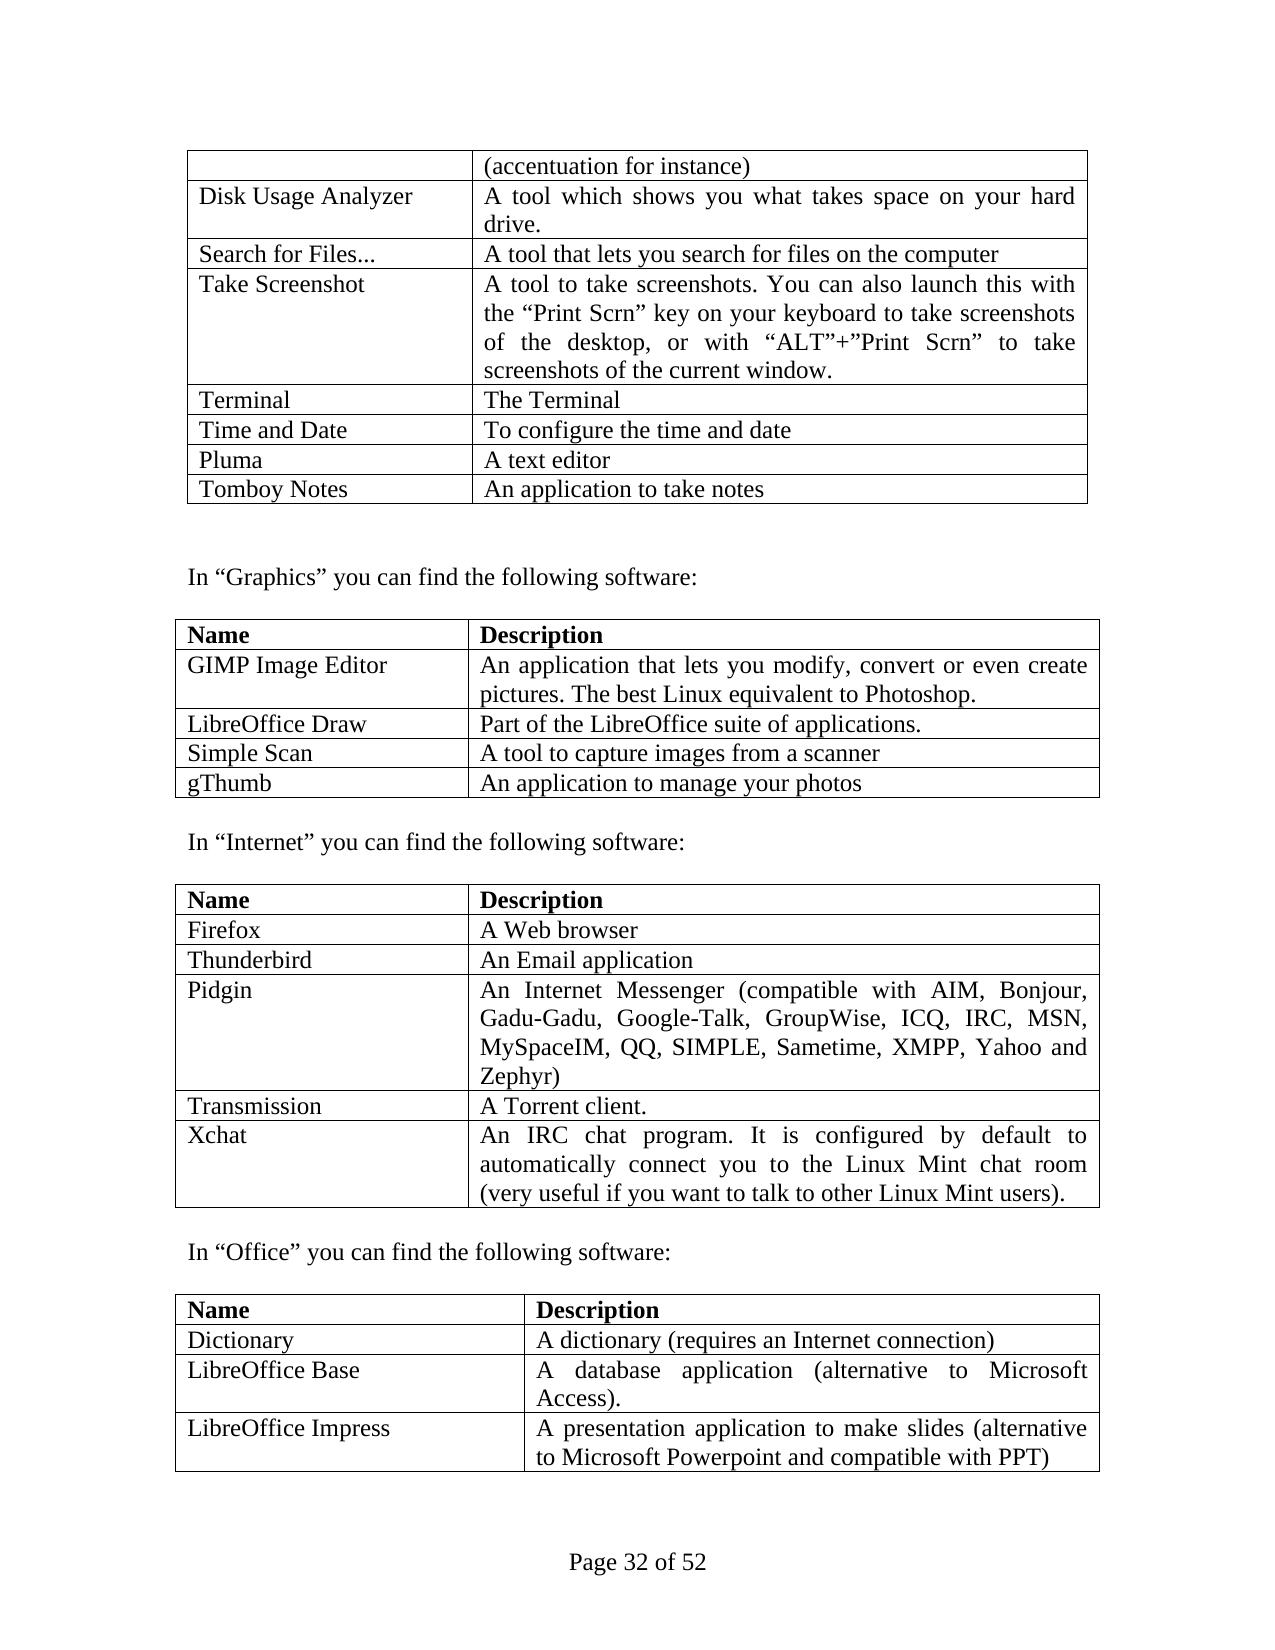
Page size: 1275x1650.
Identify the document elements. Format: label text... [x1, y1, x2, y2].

table_cell Firefox [176, 915, 468, 944]
table_cell A tool that lets you search for files on the computer [473, 239, 1087, 268]
table_header Name [176, 885, 468, 914]
table_cell Transmission [176, 1091, 468, 1119]
table_cell An Internet Messenger (compatible with AIM, Bonjour, Gadu-Gadu, Google-Talk, GroupWise, ICQ, IRC, MSN, MySpaceIM, QQ, SIMPLE, Sametime, XMPP, Yahoo and Zephyr) [469, 975, 1099, 1090]
table_cell An application that lets you modify, convert or even create pictures. The best Linux equivalent to Photoshop. [469, 650, 1099, 708]
table_header Description [525, 1295, 1099, 1324]
table_cell Dictionary [176, 1325, 524, 1354]
table_cell Thunderbird [176, 945, 468, 974]
table_header Description [469, 885, 1099, 914]
table_cell An IRC chat program. It is configured by default to automatically connect you to the Linux Mint chat room (very useful if you want to talk to other Linux Mint users). [469, 1121, 1099, 1207]
table_cell Part of the LibreOffice suite of applications. [469, 709, 1099, 737]
table_cell gThumb [176, 768, 468, 797]
table_cell A presentation application to make slides (alternative to Microsoft Powerpoint and compatible with PPT) [525, 1413, 1099, 1471]
table_cell An application to manage your photos [469, 768, 1099, 797]
table_cell Pidgin [176, 975, 468, 1090]
table_cell Pluma [188, 445, 472, 473]
table_cell An application to take notes [473, 475, 1087, 503]
table_cell A tool to take screenshots. You can also launch this with the “Print Scrn” key on your keyboard to take screenshots of the desktop, or with “ALT”+”Print Scrn” to take screenshots of the current window. [473, 269, 1087, 384]
table_cell Simple Scan [176, 739, 468, 767]
table_cell GIMP Image Editor [176, 650, 468, 708]
table_header Name [176, 620, 468, 649]
table_cell LibreOffice Base [176, 1355, 524, 1412]
table_header Description [469, 620, 1099, 649]
table_cell A database application (alternative to Microsoft Access). [525, 1355, 1099, 1412]
text In “Internet” you can find the following software: [187, 827, 1087, 856]
table_cell Time and Date [188, 415, 472, 444]
table_cell A text editor [473, 445, 1087, 473]
text In “Graphics” you can find the following software: [187, 562, 1087, 591]
table_cell Tomboy Notes [188, 475, 472, 503]
table_header Name [176, 1295, 524, 1324]
table_cell To configure the time and date [473, 415, 1087, 444]
table_cell Disk Usage Analyzer [188, 181, 472, 238]
table_cell (accentuation for instance) [473, 151, 1087, 180]
table_cell A tool to capture images from a scanner [469, 739, 1099, 767]
table_cell Xchat [176, 1121, 468, 1207]
table_cell Take Screenshot [188, 269, 472, 384]
table_cell A Torrent client. [469, 1091, 1099, 1119]
table_cell A Web browser [469, 915, 1099, 944]
table_cell An Email application [469, 945, 1099, 974]
table_cell The Terminal [473, 385, 1087, 414]
table_cell A dictionary (requires an Internet connection) [525, 1325, 1099, 1354]
table_cell LibreOffice Impress [176, 1413, 524, 1471]
text In “Office” you can find the following software: [187, 1237, 1087, 1265]
table_cell A tool which shows you what takes space on your hard drive. [473, 181, 1087, 238]
table_cell Terminal [188, 385, 472, 414]
table_cell Search for Files... [188, 239, 472, 268]
table_cell LibreOffice Draw [176, 709, 468, 737]
table_cell [188, 151, 472, 180]
